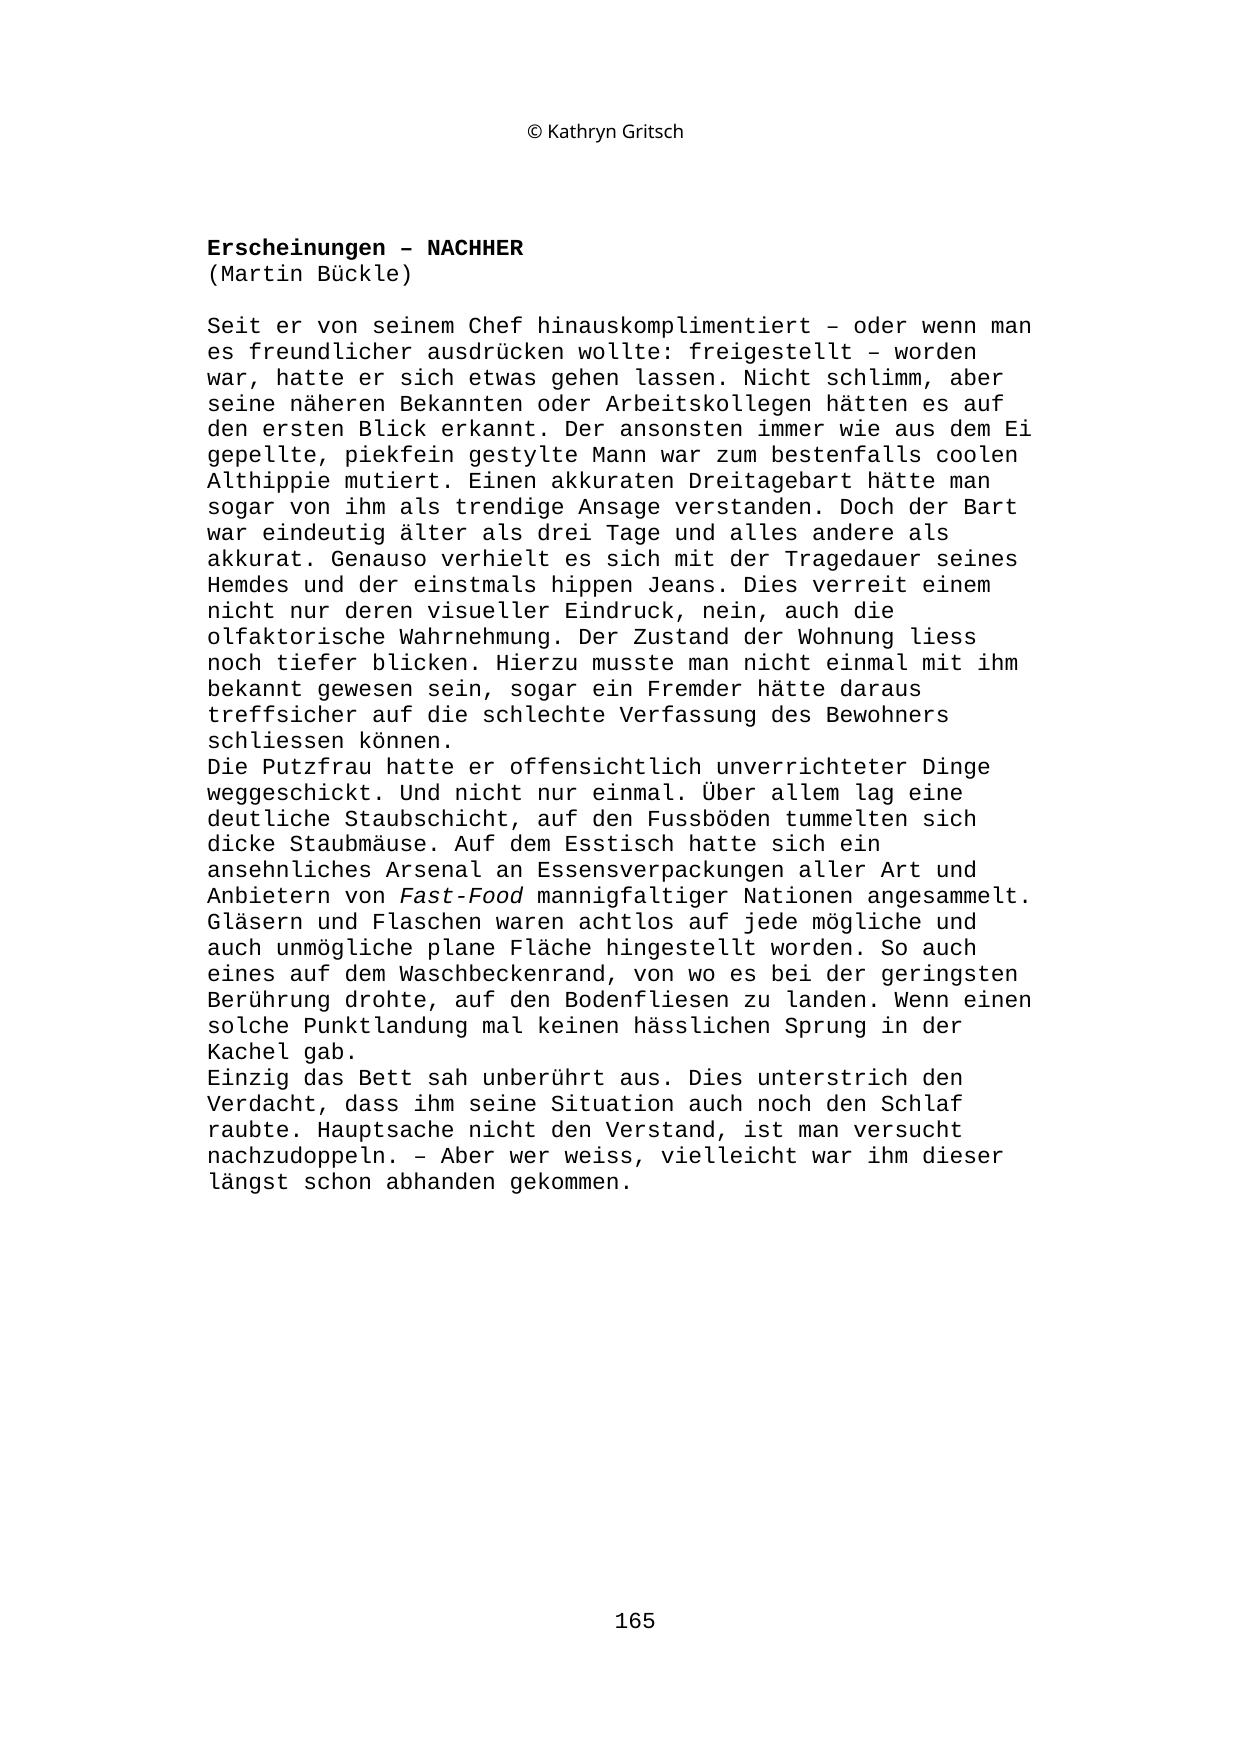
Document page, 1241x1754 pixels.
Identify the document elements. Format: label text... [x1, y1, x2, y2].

text Erscheinungen – NACHHER [207, 236, 1034, 262]
text Seit er von seinem Chef hinauskomplimentiert – oder wenn man es freundlicher ausdrücken wollte: freigestellt – worden war, hatte er sich etwas gehen lassen. Nicht schlimm, aber seine näheren Bekannten oder Arbeitskollegen hätten es auf den ersten Blick erkannt. Der ansonsten immer wie aus dem Ei gepellte, piekfein gestylte Mann war zum bestenfalls coolen Althippie mutiert. Einen akkuraten Dreitagebart hätte man sogar von ihm als trendige Ansage verstanden. Doch der Bart war eindeutig älter als drei Tage und alles andere als akkurat. Genauso verhielt es sich mit der Tragedauer seines Hemdes und der einstmals hippen Jeans. Dies verreit einem nicht nur deren visueller Eindruck, nein, auch die olfaktorische Wahrnehmung. Der Zustand der Wohnung liess noch tiefer blicken. Hierzu musste man nicht einmal mit ihm bekannt gewesen sein, sogar ein Fremder hätte daraus treffsicher auf die schlechte Verfassung des Bewohners schliessen können. [207, 314, 1034, 755]
text Die Putzfrau hatte er offensichtlich unverrichteter Dinge weggeschickt. Und nicht nur einmal. Über allem lag eine deutliche Staubschicht, auf den Fussböden tummelten sich dicke Staubmäuse. Auf dem Esstisch hatte sich ein ansehnliches Arsenal an Essensverpackungen aller Art und Anbietern von Fast-Food mannigfaltiger Nationen angesammelt. Gläsern und Flaschen waren achtlos auf jede mögliche und auch unmögliche plane Fläche hingestellt worden. So auch eines auf dem Waschbeckenrand, von wo es bei der geringsten Berührung drohte, auf den Bodenfliesen zu landen. Wenn einen solche Punktlandung mal keinen hässlichen Sprung in der Kachel gab. [207, 755, 1034, 1066]
text Einzig das Bett sah unberührt aus. Dies unterstrich den Verdacht, dass ihm seine Situation auch noch den Schlaf raubte. Hauptsache nicht den Verstand, ist man versucht nachzudoppeln. – Aber wer weiss, vielleicht war ihm dieser längst schon abhanden gekommen. [207, 1066, 1034, 1196]
text (Martin Bückle) [207, 262, 1034, 288]
